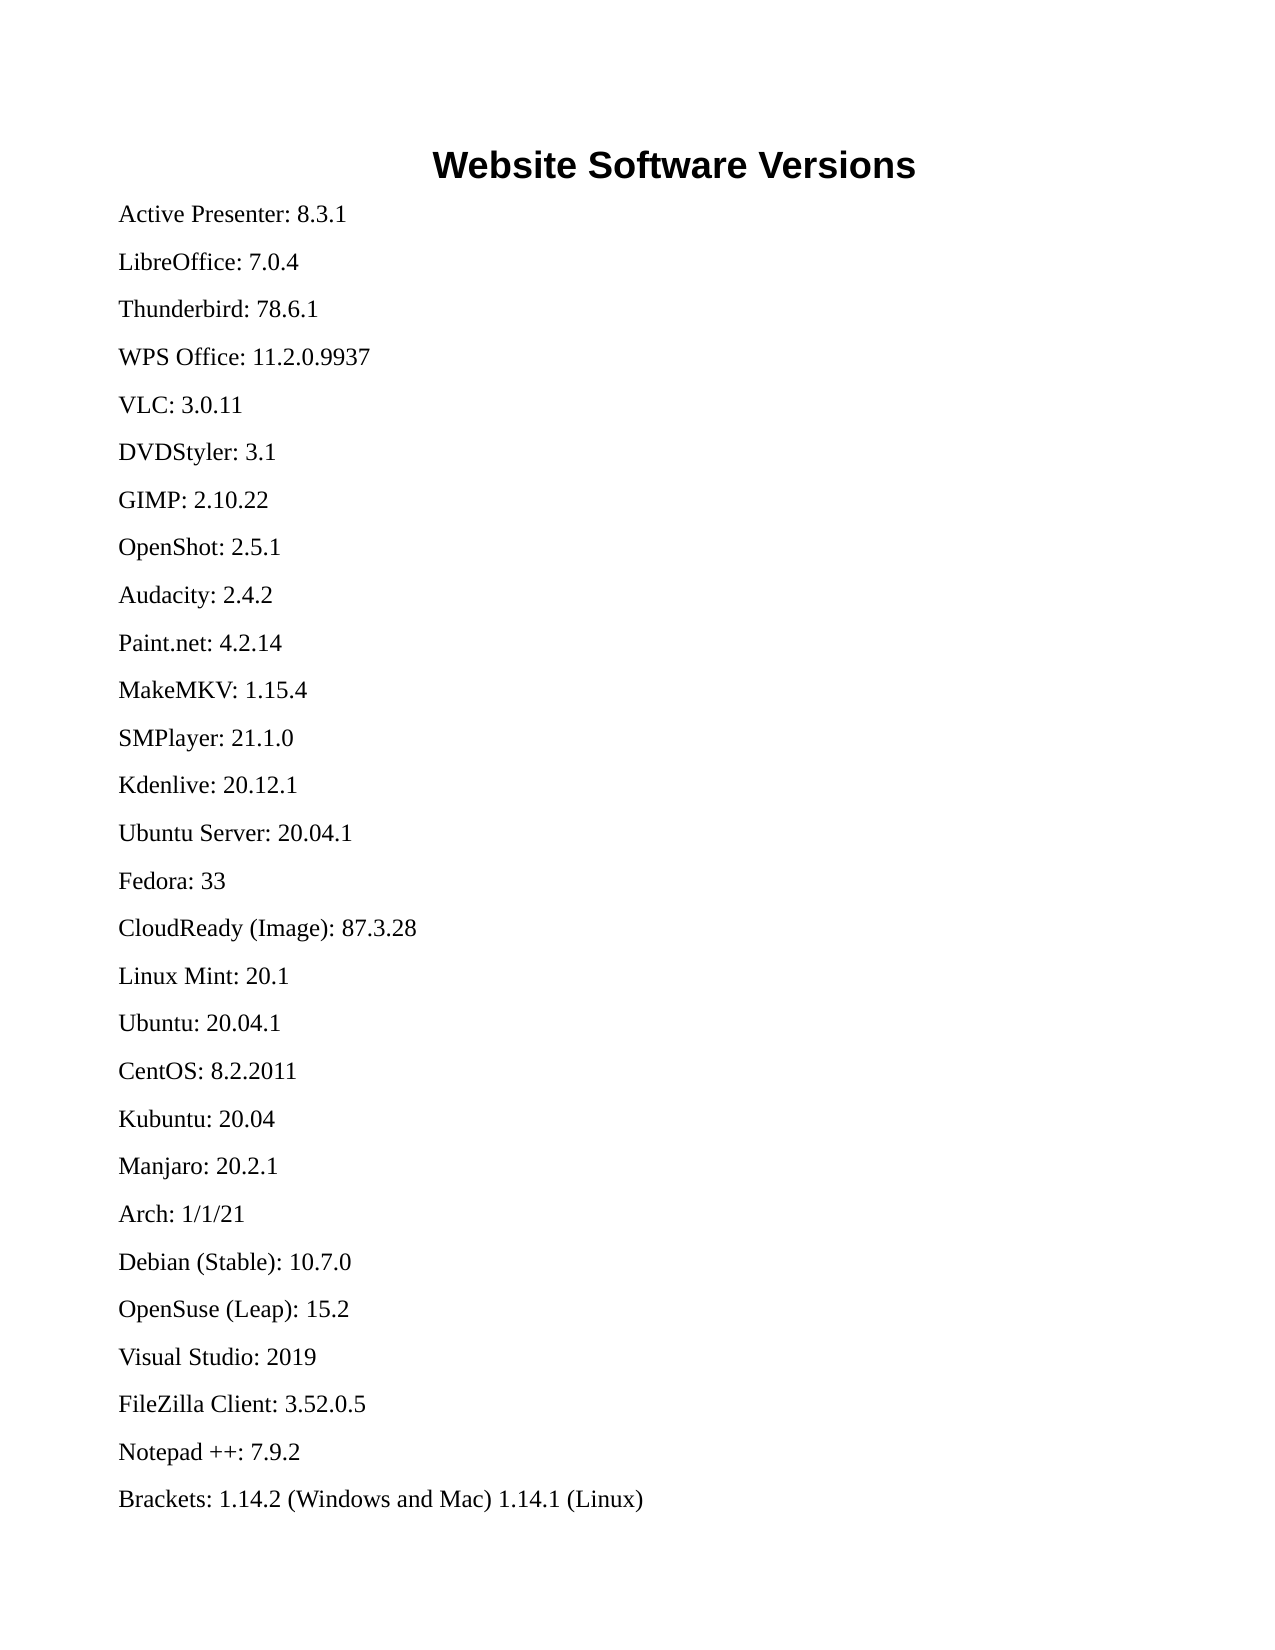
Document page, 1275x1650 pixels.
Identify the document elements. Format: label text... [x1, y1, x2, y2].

text WPS Office: 11.2.0.9937 [118, 342, 1157, 371]
text LibreOffice: 7.0.4 [118, 247, 1157, 276]
text Manjaro: 20.2.1 [118, 1151, 1157, 1180]
text CentOS: 8.2.2011 [118, 1056, 1157, 1085]
text Notepad ++: 7.9.2 [118, 1437, 1157, 1466]
text Visual Studio: 2019 [118, 1342, 1157, 1371]
text Brackets: 1.14.2 (Windows and Mac) 1.14.1 (Linux) [118, 1484, 1157, 1513]
text MakeMKV: 1.15.4 [118, 675, 1157, 704]
text OpenSuse (Leap): 15.2 [118, 1294, 1157, 1323]
text Kdenlive: 20.12.1 [118, 771, 1157, 799]
text SMPlayer: 21.1.0 [118, 723, 1157, 752]
text GIMP: 2.10.22 [118, 485, 1157, 514]
text Thunderbird: 78.6.1 [118, 294, 1157, 323]
text Linux Mint: 20.1 [118, 961, 1157, 990]
text Active Presenter: 8.3.1 [118, 199, 1157, 228]
text Paint.net: 4.2.14 [118, 628, 1157, 656]
text Kubuntu: 20.04 [118, 1104, 1157, 1132]
text Ubuntu Server: 20.04.1 [118, 818, 1157, 847]
text Ubuntu: 20.04.1 [118, 1008, 1157, 1037]
text VLC: 3.0.11 [118, 390, 1157, 418]
text CloudReady (Image): 87.3.28 [118, 913, 1157, 942]
text Audacity: 2.4.2 [118, 580, 1157, 609]
subtitle Website Software Versions [118, 143, 1157, 187]
text DVDStyler: 3.1 [118, 437, 1157, 466]
text OpenShot: 2.5.1 [118, 532, 1157, 561]
text Debian (Stable): 10.7.0 [118, 1247, 1157, 1275]
text Arch: 1/1/21 [118, 1199, 1157, 1228]
text Fedora: 33 [118, 866, 1157, 894]
text FileZilla Client: 3.52.0.5 [118, 1389, 1157, 1418]
